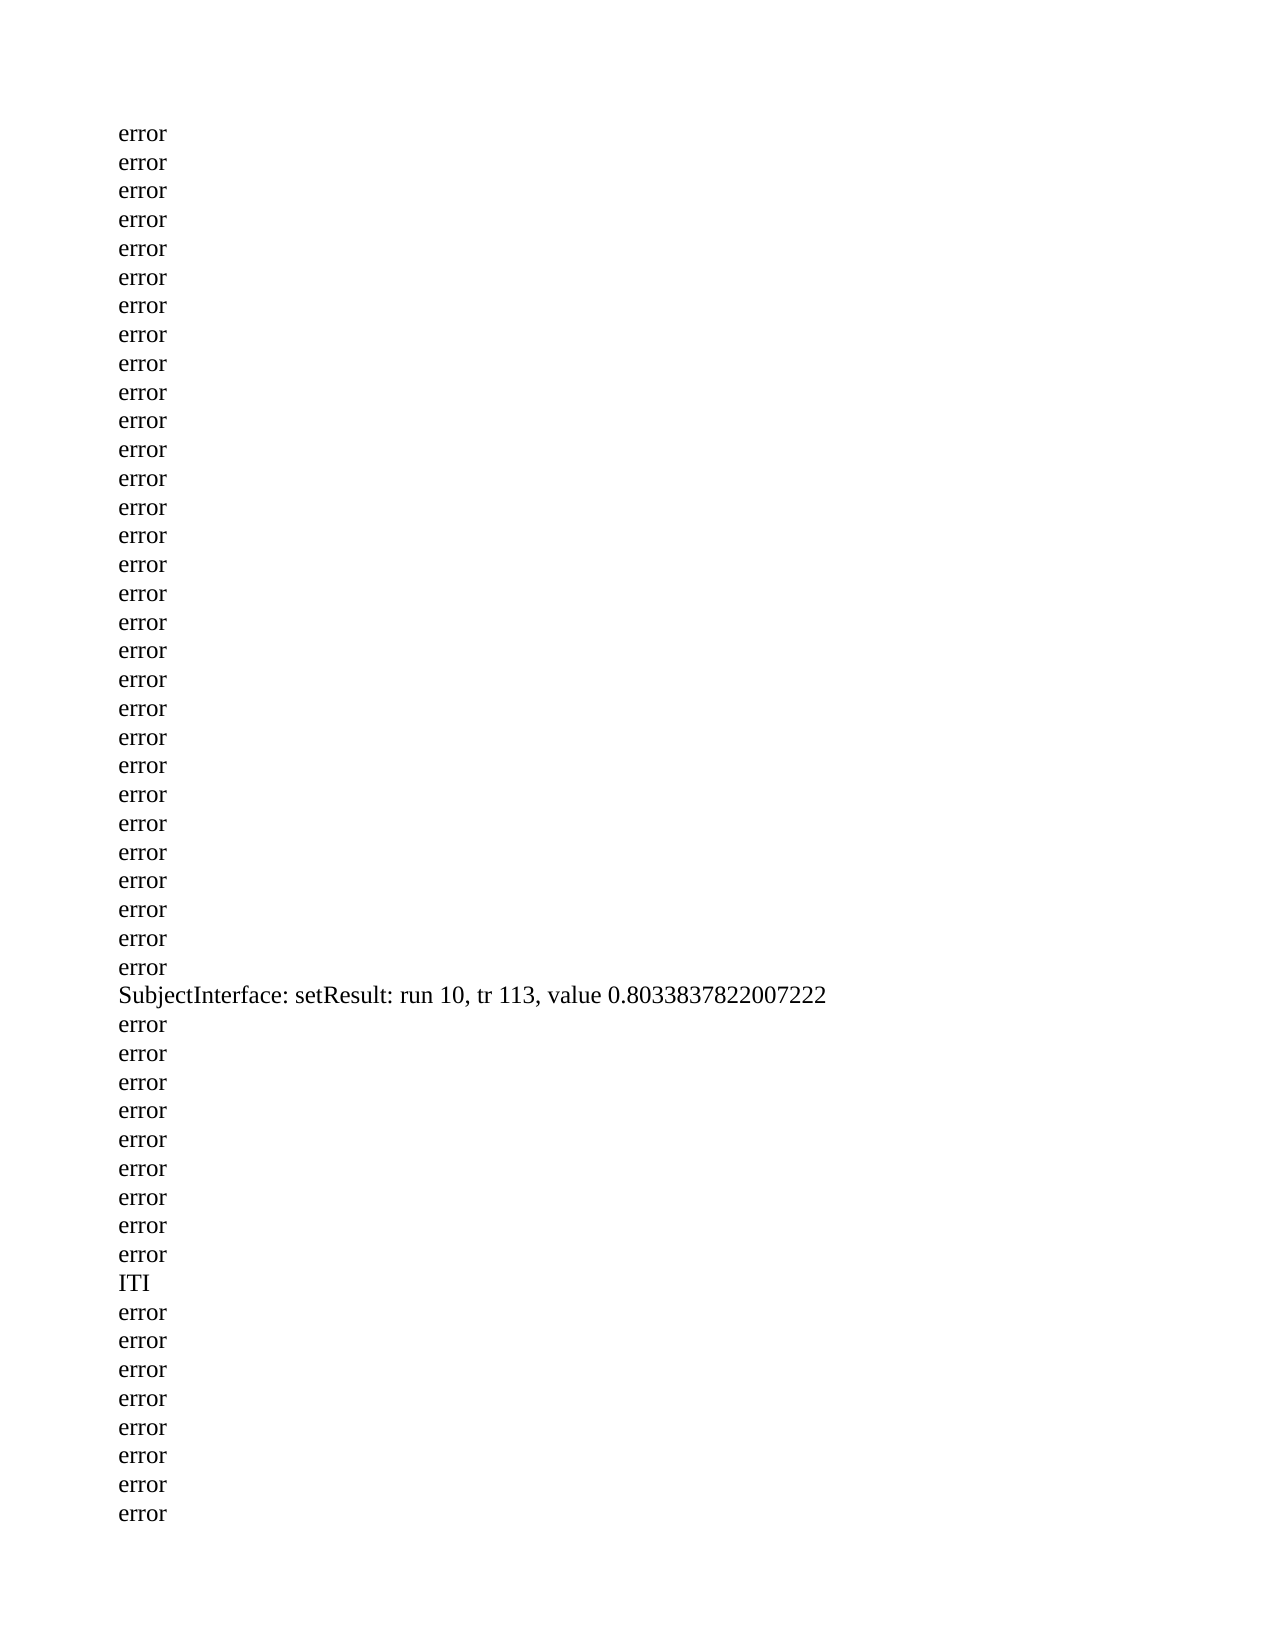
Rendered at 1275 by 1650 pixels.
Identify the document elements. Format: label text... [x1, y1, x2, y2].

text error [118, 1441, 1157, 1469]
text error [118, 837, 1157, 866]
text SubjectInterface: setResult: run 10, tr 113, value 0.8033837822007222 [118, 981, 1157, 1009]
text error [118, 147, 1157, 176]
text error [118, 492, 1157, 521]
text error [118, 1067, 1157, 1096]
text error [118, 1469, 1157, 1498]
text error [118, 751, 1157, 779]
text error [118, 1383, 1157, 1412]
text error [118, 262, 1157, 291]
text error [118, 636, 1157, 664]
text error [118, 1354, 1157, 1383]
text ITI [118, 1268, 1157, 1297]
text error [118, 204, 1157, 233]
text error [118, 952, 1157, 981]
text error [118, 118, 1157, 147]
text error [118, 1124, 1157, 1153]
text error [118, 1326, 1157, 1354]
text error [118, 1038, 1157, 1067]
text error [118, 348, 1157, 377]
text error [118, 549, 1157, 578]
text error [118, 866, 1157, 894]
text error [118, 521, 1157, 549]
text error [118, 1096, 1157, 1124]
text error [118, 1498, 1157, 1527]
text error [118, 1182, 1157, 1211]
text error [118, 894, 1157, 923]
text error [118, 664, 1157, 693]
text error [118, 1211, 1157, 1239]
text error [118, 1153, 1157, 1182]
text error [118, 291, 1157, 319]
text error [118, 1239, 1157, 1268]
text error [118, 923, 1157, 952]
text error [118, 779, 1157, 808]
text error [118, 722, 1157, 751]
text error [118, 406, 1157, 434]
text error [118, 233, 1157, 262]
text error [118, 176, 1157, 204]
text error [118, 434, 1157, 463]
text error [118, 607, 1157, 636]
text error [118, 1009, 1157, 1038]
text error [118, 1297, 1157, 1326]
text error [118, 463, 1157, 492]
text error [118, 808, 1157, 837]
text error [118, 578, 1157, 607]
text error [118, 693, 1157, 722]
text error [118, 319, 1157, 348]
text error [118, 1412, 1157, 1441]
text error [118, 377, 1157, 406]
